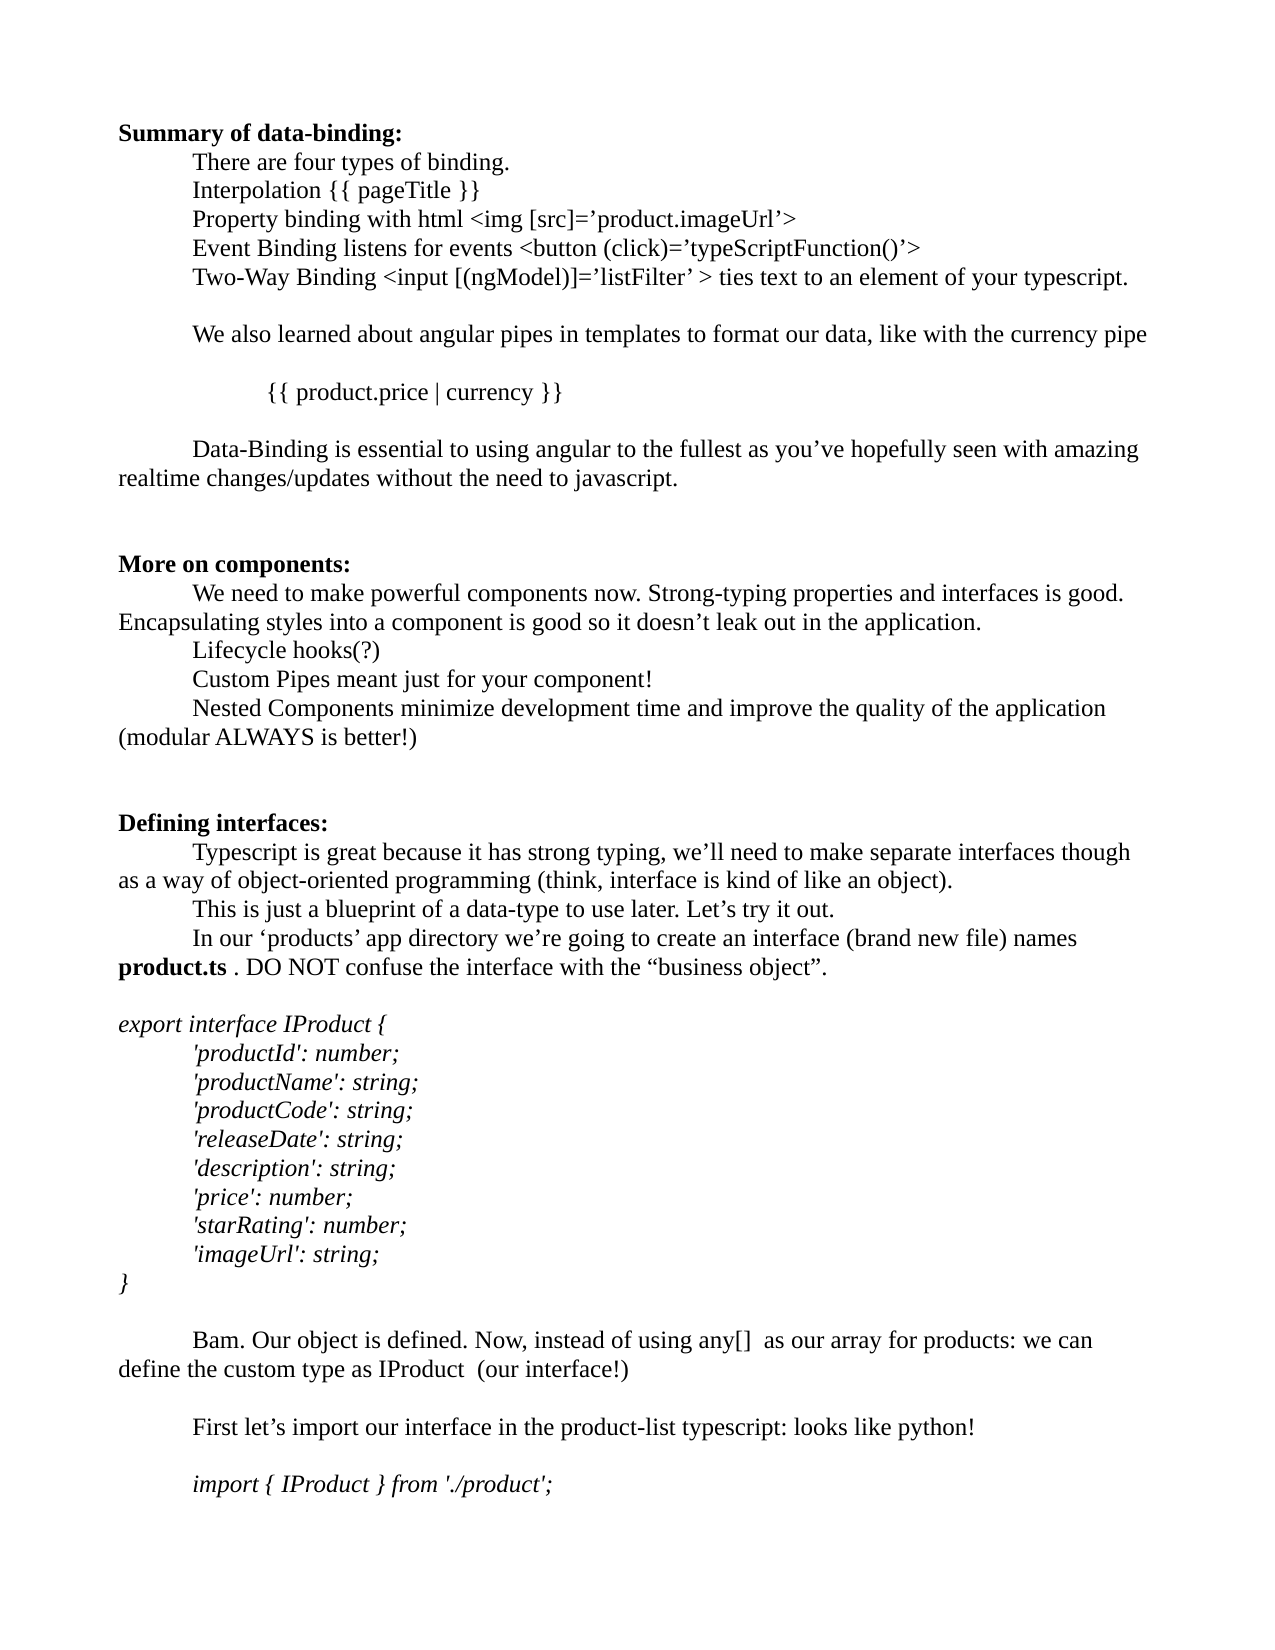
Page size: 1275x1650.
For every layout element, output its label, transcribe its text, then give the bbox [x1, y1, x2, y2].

text 'releaseDate': string; [118, 1124, 1157, 1153]
text Typescript is great because it has strong typing, we’ll need to make separate interfaces though as a way of object-oriented programming (think, interface is kind of like an object). [118, 837, 1157, 894]
text First let’s import our interface in the product-list typescript: looks like python! [118, 1412, 1157, 1441]
text Summary of data-binding: [118, 118, 1157, 147]
text export interface IProduct { [118, 1009, 1157, 1038]
text 'productId': number; [118, 1038, 1157, 1067]
text Data-Binding is essential to using angular to the fullest as you’ve hopefully seen with amazing realtime changes/updates without the need to javascript. [118, 434, 1157, 492]
text Lifecycle hooks(?) [118, 636, 1157, 664]
text Custom Pipes meant just for your component! [118, 664, 1157, 693]
text Interpolation {{ pageTitle }} [118, 176, 1157, 204]
text Property binding with html <img [src]=’product.imageUrl’> [118, 204, 1157, 233]
text In our ‘products’ app directory we’re going to create an interface (brand new file) names product.ts . DO NOT confuse the interface with the “business object”. [118, 923, 1157, 981]
text Two-Way Binding <input [(ngModel)]=’listFilter’ > ties text to an element of your typescript. [118, 262, 1157, 291]
text Defining interfaces: [118, 808, 1157, 837]
text 'imageUrl': string; [118, 1239, 1157, 1268]
text There are four types of binding. [118, 147, 1157, 176]
text 'productCode': string; [118, 1096, 1157, 1124]
text 'starRating': number; [118, 1211, 1157, 1239]
text We also learned about angular pipes in templates to format our data, like with the currency pipe [118, 319, 1157, 348]
text import { IProduct } from './product'; [118, 1469, 1157, 1498]
text This is just a blueprint of a data-type to use later. Let’s try it out. [118, 894, 1157, 923]
text 'description': string; [118, 1153, 1157, 1182]
text } [118, 1268, 1157, 1297]
text We need to make powerful components now. Strong-typing properties and interfaces is good. Encapsulating styles into a component is good so it doesn’t leak out in the application. [118, 578, 1157, 636]
text Event Binding listens for events <button (click)=’typeScriptFunction()’> [118, 233, 1157, 262]
text {{ product.price | currency }} [118, 377, 1157, 406]
text 'productName': string; [118, 1067, 1157, 1096]
text Nested Components minimize development time and improve the quality of the application (modular ALWAYS is better!) [118, 693, 1157, 751]
text More on components: [118, 549, 1157, 578]
text Bam. Our object is defined. Now, instead of using any[] as our array for products: we can define the custom type as IProduct (our interface!) [118, 1326, 1157, 1383]
text 'price': number; [118, 1182, 1157, 1211]
